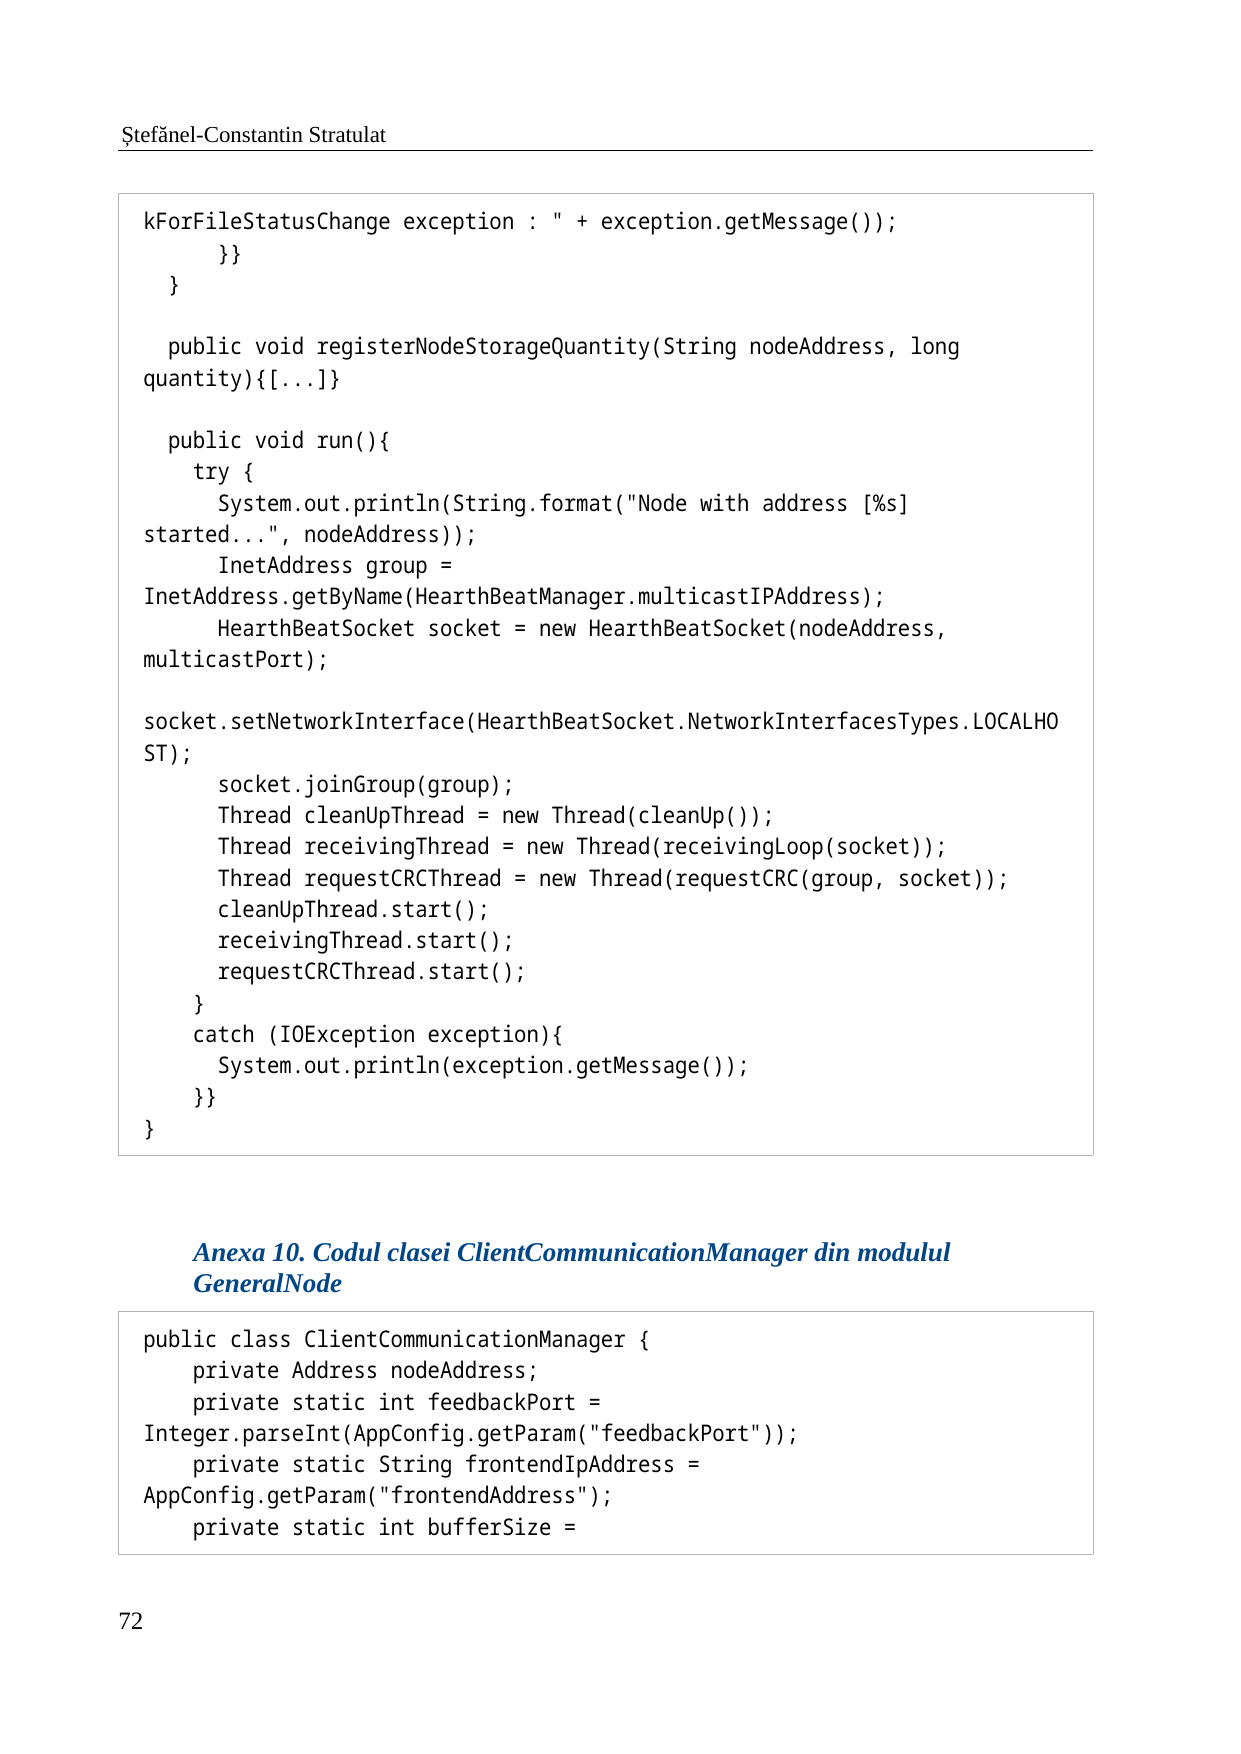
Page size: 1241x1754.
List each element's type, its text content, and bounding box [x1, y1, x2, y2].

text public class ClientCommunicationManager { [119, 1312, 1093, 1342]
text Thread requestCRCThread = new Thread(requestCRC(group, socket)); [119, 849, 1093, 880]
text }} [119, 224, 1093, 255]
text } [119, 974, 1093, 1005]
text kForFileStatusChange exception : " + exception.getMessage()); [119, 194, 1093, 224]
text } [119, 1099, 1093, 1155]
text }} [119, 1068, 1093, 1099]
text System.out.println(exception.getMessage()); [119, 1036, 1093, 1068]
subtitle Anexa 10. Codul clasei ClientCommunicationManager din modulul GeneralNode [193, 1236, 1093, 1298]
text private static String frontendIpAddress = AppConfig.getParam("frontendAddress"); [119, 1436, 1093, 1498]
text HearthBeatSocket socket = new HearthBeatSocket(nodeAddress, multicastPort); [119, 599, 1093, 661]
text socket.setNetworkInterface(HearthBeatSocket.NetworkInterfacesTypes.LOCALHOST); [119, 661, 1093, 755]
text Thread cleanUpThread = new Thread(cleanUp()); [119, 786, 1093, 818]
text private Address nodeAddress; [119, 1342, 1093, 1373]
text } [119, 255, 1093, 299]
text try { [119, 443, 1093, 474]
text public void registerNodeStorageQuantity(String nodeAddress, long quantity){[...]} [119, 318, 1093, 393]
text catch (IOException exception){ [119, 1005, 1093, 1036]
text public void run(){ [119, 411, 1093, 443]
text Thread receivingThread = new Thread(receivingLoop(socket)); [119, 818, 1093, 849]
text private static int feedbackPort = Integer.parseInt(AppConfig.getParam("feedbackPort")); [119, 1373, 1093, 1436]
text cleanUpThread.start(); [119, 880, 1093, 911]
text socket.joinGroup(group); [119, 755, 1093, 786]
text private static int bufferSize = [119, 1498, 1093, 1554]
text receivingThread.start(); [119, 911, 1093, 943]
text InetAddress group = InetAddress.getByName(HearthBeatManager.multicastIPAddress); [119, 536, 1093, 599]
text System.out.println(String.format("Node with address [%s] started...", nodeAddress)); [119, 474, 1093, 536]
text requestCRCThread.start(); [119, 943, 1093, 974]
